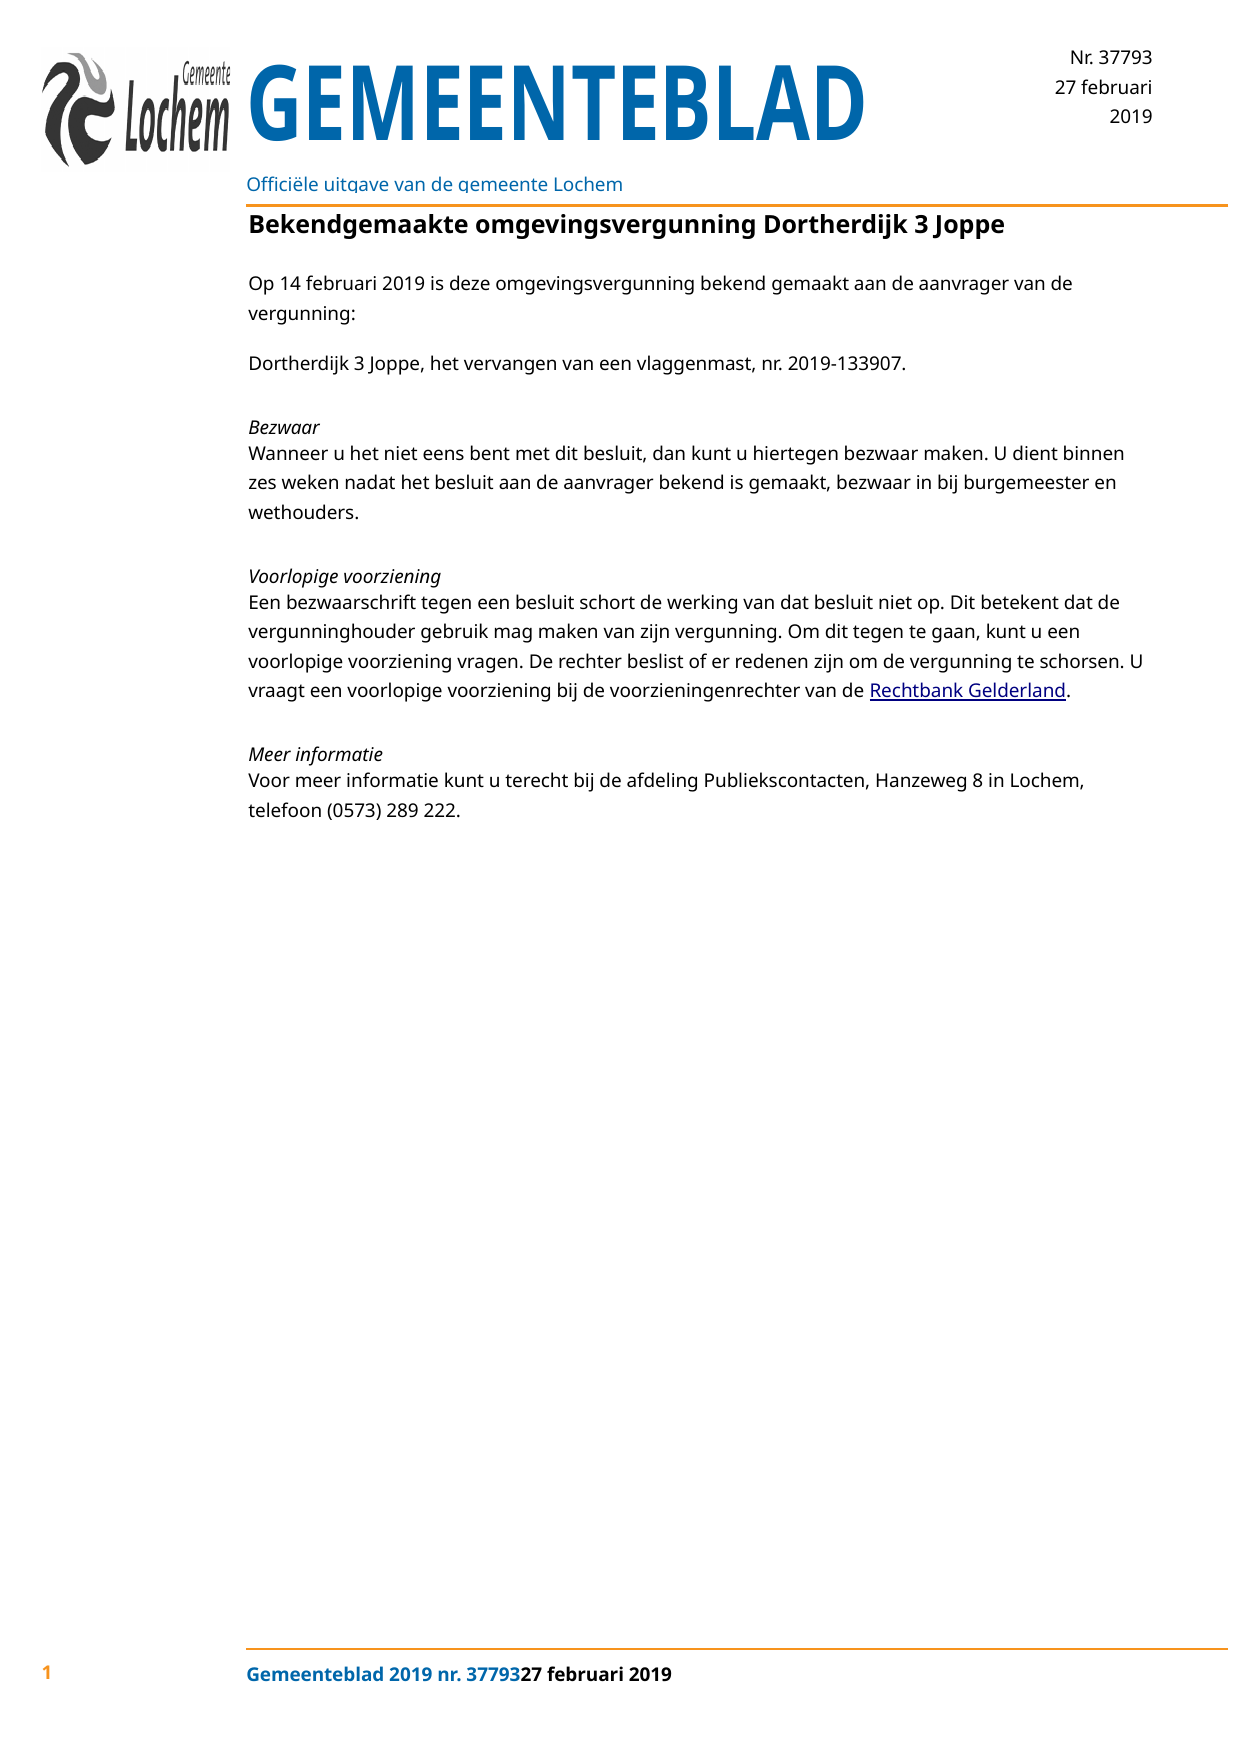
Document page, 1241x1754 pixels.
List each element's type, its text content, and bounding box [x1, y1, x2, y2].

text Bezwaar [248, 414, 1152, 440]
text Bekendgemaakte omgevingsvergunning Dortherdijk 3 Joppe [248, 207, 1152, 241]
text Voor meer informatie kunt u terecht bij de afdeling Publiekscontacten, Hanzeweg 8 in Lochem, telefoon (0573) 289 222. [248, 767, 1152, 823]
text Dortherdijk 3 Joppe, het vervangen van een vlaggenmast, nr. 2019-133907. [248, 350, 1152, 376]
text Een bezwaarschrift tegen een besluit schort de werking van dat besluit niet op. Dit betekent dat de vergunninghouder gebruik mag maken van zijn vergunning. Om dit tegen te gaan, kunt u een voorlopige voorziening vragen. De rechter beslist of er redenen zijn om de vergunning te schorsen. U vraagt een voorlopige voorziening bij de voorzieningenrechter van de Rechtbank Gelderland. [248, 589, 1152, 703]
text Wanneer u het niet eens bent met dit besluit, dan kunt u hiertegen bezwaar maken. U dient binnen zes weken nadat het besluit aan de aanvrager bekend is gemaakt, bezwaar in bij burgemeester en wethouders. [248, 440, 1152, 525]
picture [41, 47, 231, 172]
text Meer informatie [248, 742, 1152, 767]
text Op 14 februari 2019 is deze omgevingsvergunning bekend gemaakt aan de aanvrager van de vergunning: [248, 270, 1152, 326]
text Voorlopige voorziening [248, 563, 1152, 589]
